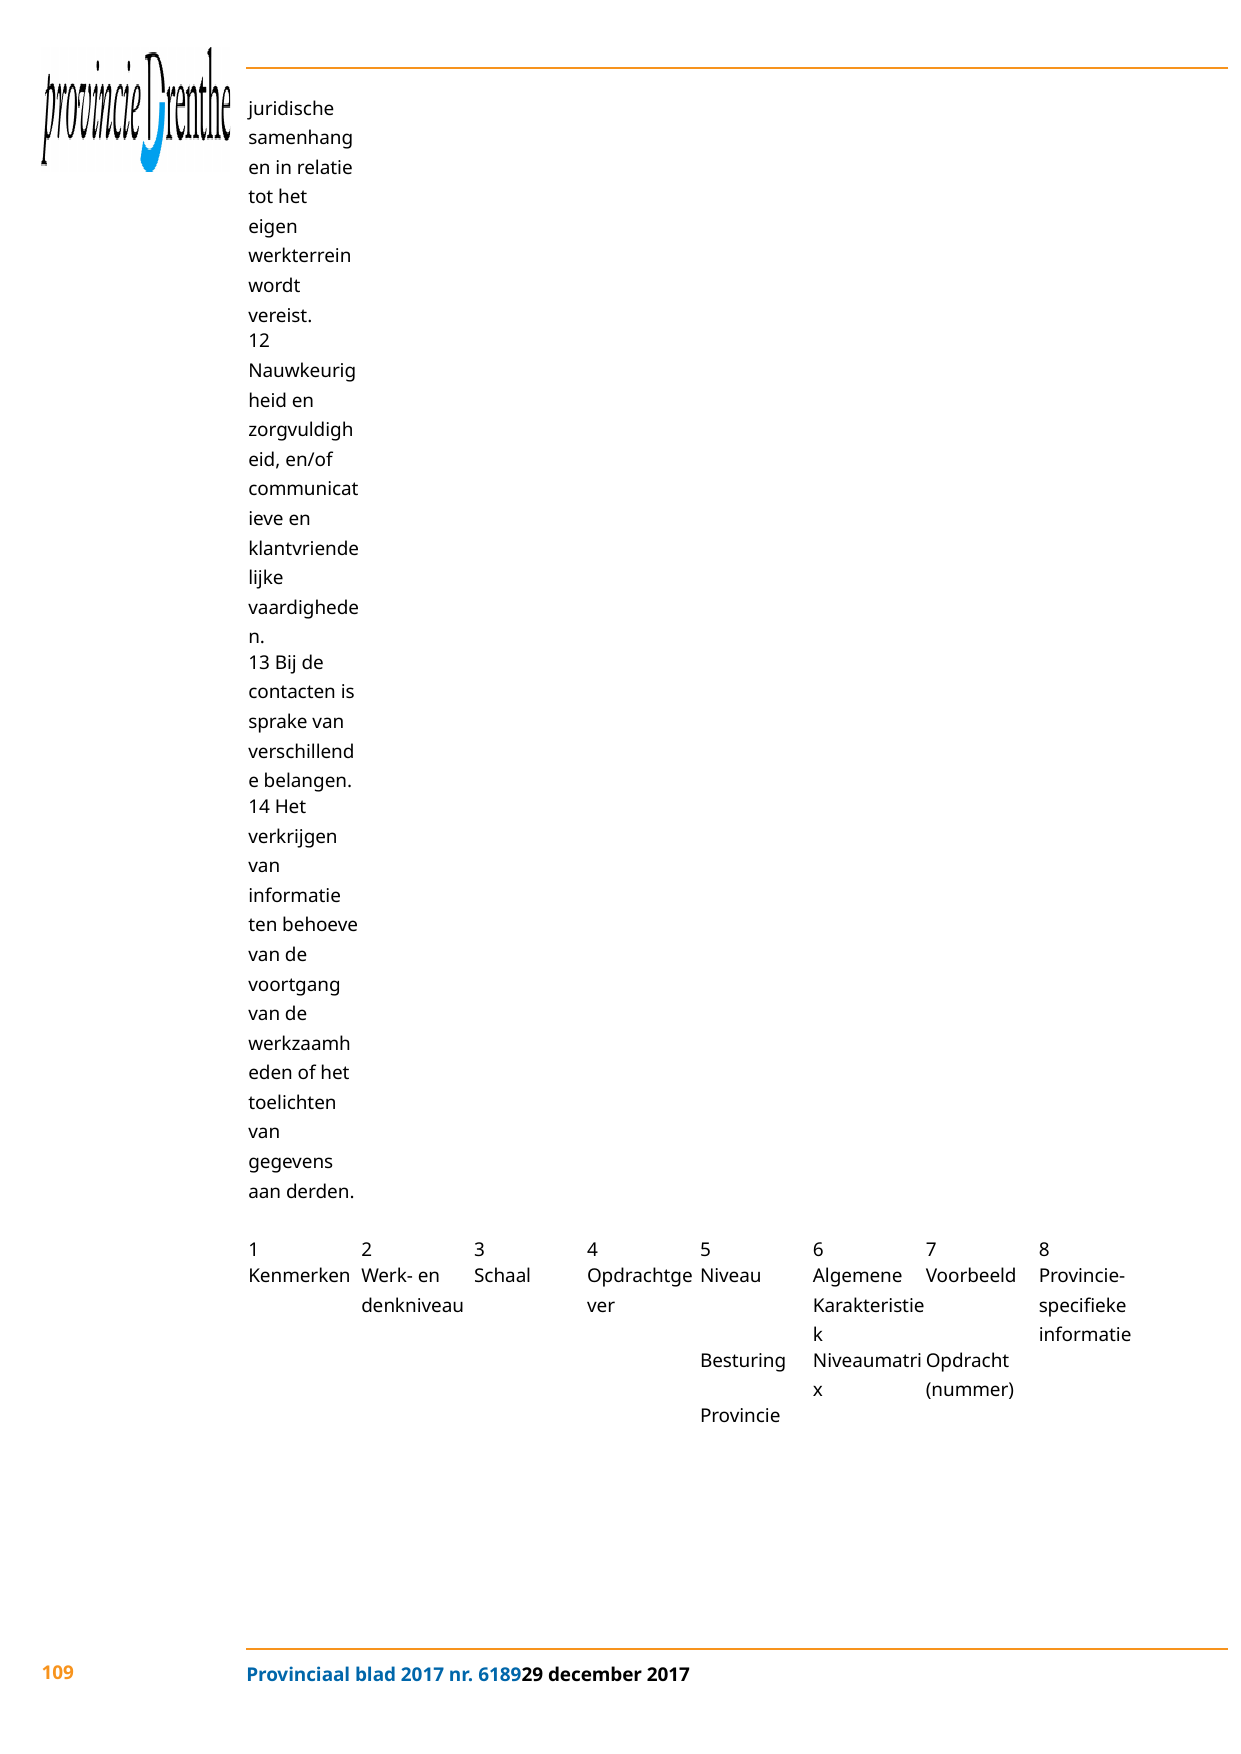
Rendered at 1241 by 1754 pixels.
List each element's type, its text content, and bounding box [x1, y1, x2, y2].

table_header 7 [926, 1236, 1038, 1262]
table_cell [474, 1403, 587, 1428]
table_header 8 [1039, 1236, 1152, 1262]
table_cell [813, 793, 926, 1203]
table_cell [1039, 793, 1152, 1203]
table_cell 12 Nauwkeurigheid en zorgvuldigheid, en/of communicatieve en klantvriendelijke vaardigheden. [248, 328, 361, 649]
table_cell [813, 95, 926, 328]
table_cell Opdrachtgever [587, 1262, 700, 1347]
table_cell [700, 649, 813, 793]
table_cell [361, 793, 474, 1203]
table_header 5 [700, 1236, 813, 1262]
table_header 6 [813, 1236, 926, 1262]
table_cell [474, 1347, 587, 1402]
table_cell [813, 1403, 926, 1428]
table_cell [474, 95, 587, 328]
table_header 3 [474, 1236, 587, 1262]
table_cell [813, 649, 926, 793]
table_header 2 [361, 1236, 474, 1262]
table_cell juridische samenhangen in relatie tot het eigen werkterrein wordt vereist. [248, 95, 361, 328]
table_cell [587, 328, 700, 649]
table_cell Provincie-specifieke informatie [1039, 1262, 1152, 1347]
table_cell [700, 793, 813, 1203]
table_cell 14 Het verkrijgen van informatie ten behoeve van de voortgang van de werkzaamheden of het toelichten van gegevens aan derden. [248, 793, 361, 1203]
table_cell 13 Bij de contacten is sprake van verschillende belangen. [248, 649, 361, 793]
table_cell Voorbeeld [926, 1262, 1038, 1347]
table_cell [587, 1347, 700, 1402]
table_cell [474, 328, 587, 649]
table_cell Niveaumatrix [813, 1347, 926, 1402]
table_cell [700, 95, 813, 328]
table_cell [587, 793, 700, 1203]
table_cell Opdracht (nummer) [926, 1347, 1038, 1402]
table_cell Besturing [700, 1347, 813, 1402]
picture [41, 47, 231, 172]
table_header 1 [248, 1236, 361, 1262]
table_cell [361, 649, 474, 793]
table_cell [1039, 95, 1152, 328]
table_cell [248, 1347, 361, 1402]
table_cell [1039, 328, 1152, 649]
table_cell Werk- en denkniveau [361, 1262, 474, 1347]
table_cell [1039, 1347, 1152, 1402]
table_cell [926, 95, 1038, 328]
table_cell [1039, 649, 1152, 793]
table_cell [926, 793, 1038, 1203]
table_cell Kenmerken [248, 1262, 361, 1347]
table_cell [474, 649, 587, 793]
table_cell [587, 95, 700, 328]
table_cell [1039, 1403, 1152, 1428]
table_cell [700, 328, 813, 649]
table_cell [361, 1347, 474, 1402]
table_header 4 [587, 1236, 700, 1262]
table_cell [926, 649, 1038, 793]
table_cell [926, 328, 1038, 649]
table_cell Provincie [700, 1403, 813, 1428]
table_cell [474, 793, 587, 1203]
table_cell [587, 649, 700, 793]
table_cell [248, 1403, 361, 1428]
table_cell Niveau [700, 1262, 813, 1347]
table_cell [587, 1403, 700, 1428]
table_cell [361, 328, 474, 649]
table_cell [361, 1403, 474, 1428]
table_cell [361, 95, 474, 328]
table_cell [926, 1403, 1038, 1428]
table_cell Schaal [474, 1262, 587, 1347]
table_cell Algemene Karakteristiek [813, 1262, 926, 1347]
table_cell [813, 328, 926, 649]
